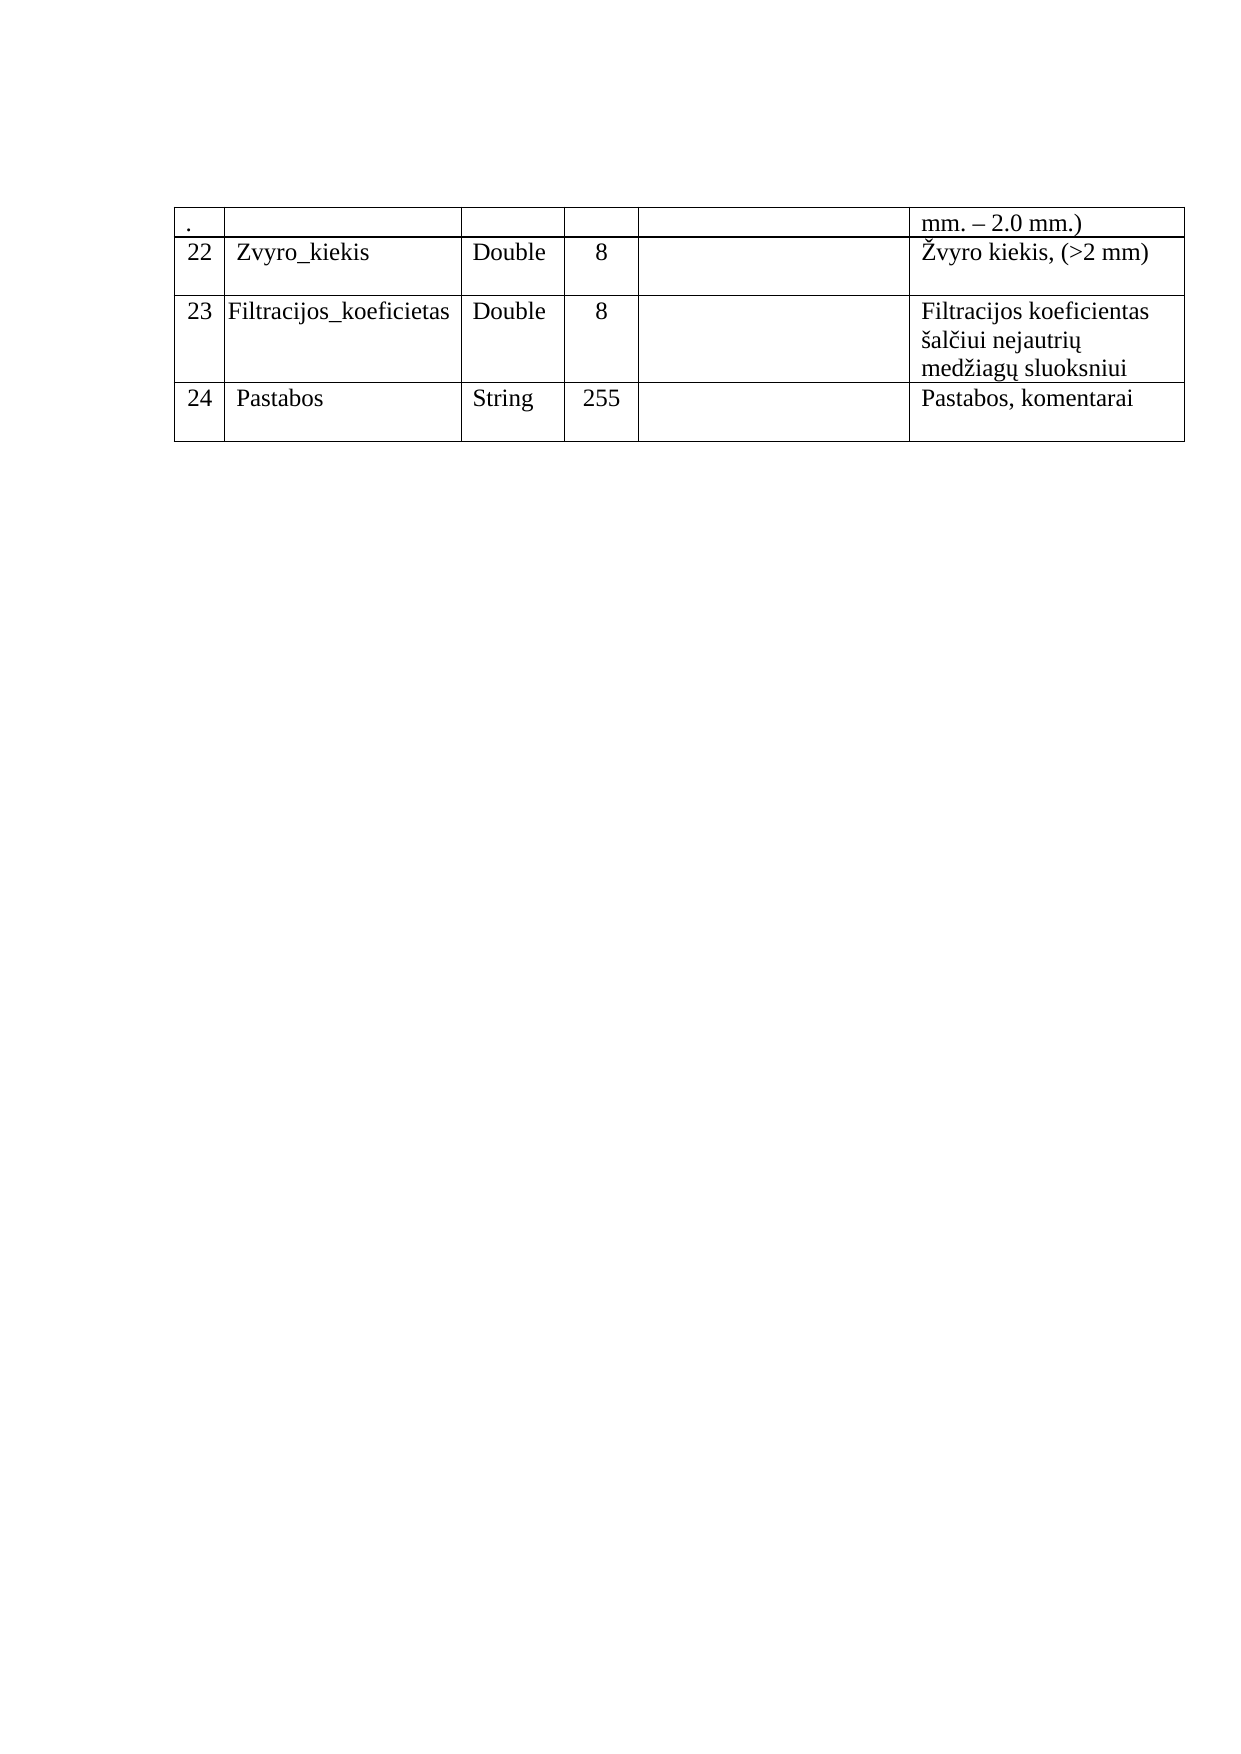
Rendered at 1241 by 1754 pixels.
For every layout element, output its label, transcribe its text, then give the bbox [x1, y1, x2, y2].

table_cell [639, 296, 909, 382]
table_cell [565, 208, 638, 236]
table_cell Double [462, 296, 564, 382]
table_cell [639, 383, 909, 441]
table_cell Filtracijos koeficientas šalčiui nejautrių medžiagų sluoksniui [910, 296, 1184, 382]
table_cell String [462, 383, 564, 441]
table_cell 22. [175, 238, 224, 295]
table_cell Žvyro kiekis, (>2 mm) [910, 238, 1184, 295]
table_cell [639, 208, 909, 236]
table_cell . [175, 208, 224, 236]
table_cell 8 [565, 296, 638, 382]
table_cell [225, 208, 461, 236]
table_cell 255 [565, 383, 638, 441]
table_cell Zvyro_kiekis [225, 238, 461, 295]
table_cell [639, 238, 909, 295]
table_cell Pastabos [225, 383, 461, 441]
table_cell Double [462, 238, 564, 295]
table_cell 24. [175, 383, 224, 441]
table_cell Pastabos, komentarai [910, 383, 1184, 441]
table_cell [462, 208, 564, 236]
table_cell 23. [175, 296, 224, 382]
table_cell 8 [565, 238, 638, 295]
table_cell mm. – 2.0 mm.) [910, 208, 1184, 236]
table_cell Filtracijos_koeficietas [225, 296, 461, 382]
